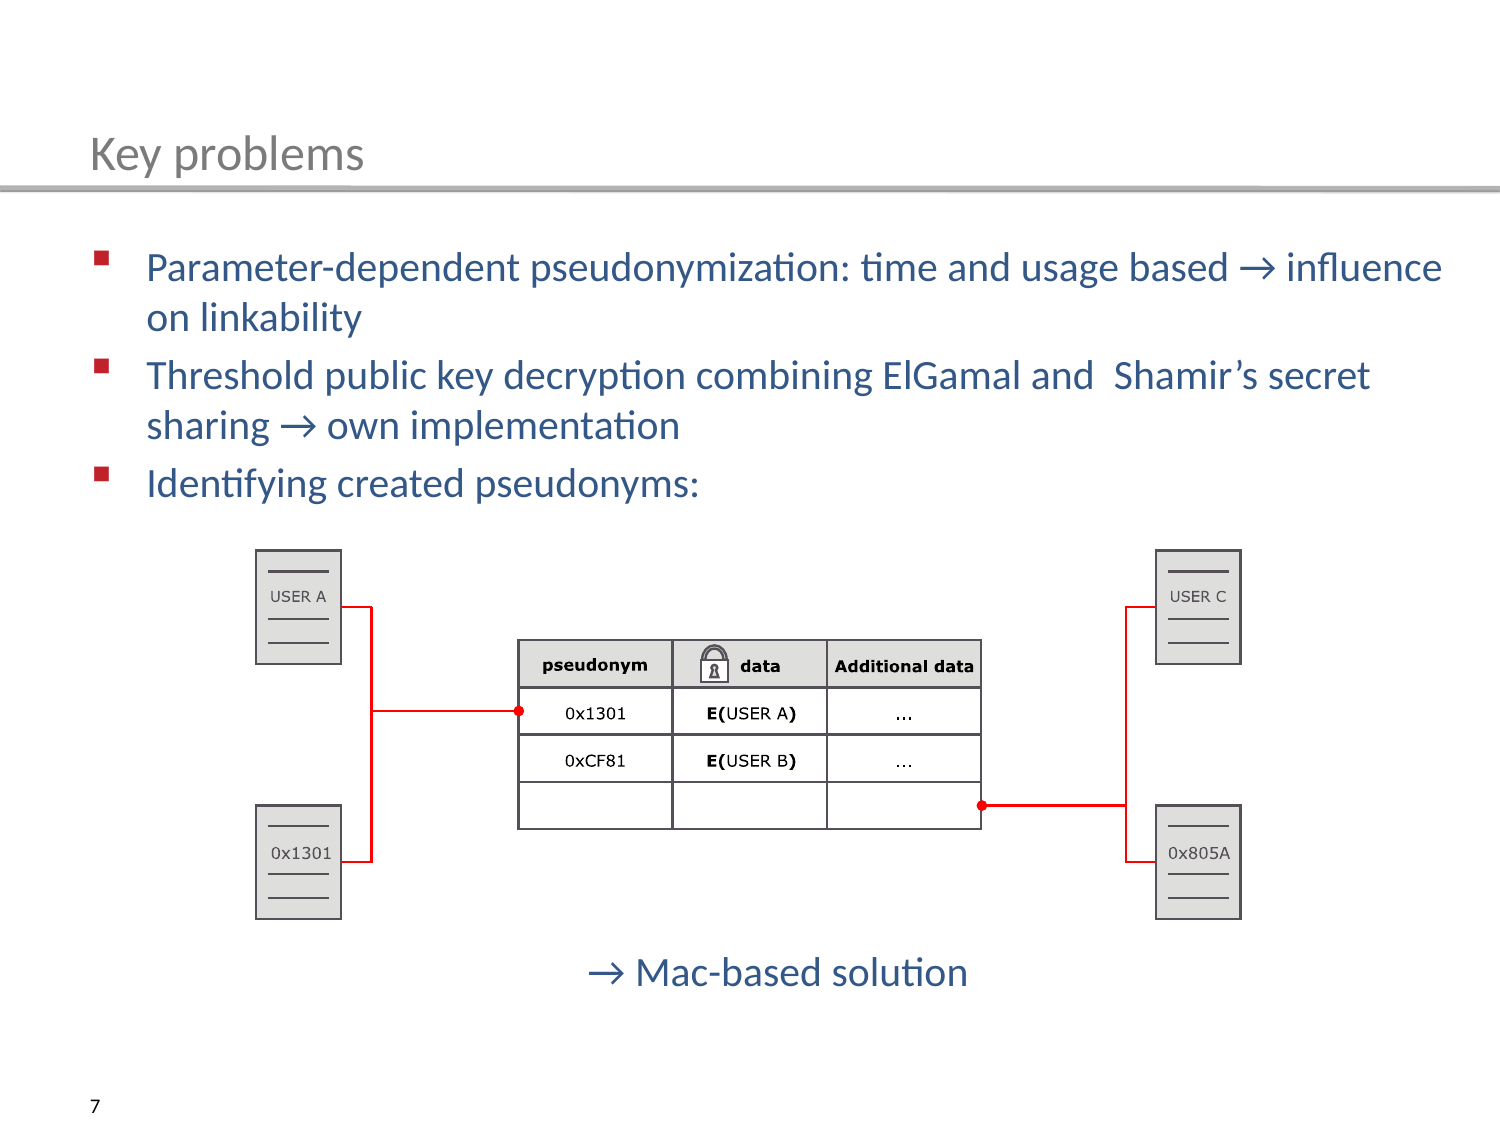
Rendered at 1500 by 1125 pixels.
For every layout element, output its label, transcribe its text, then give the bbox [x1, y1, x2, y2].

text_box Parameter-dependent pseudonymization: time and usage based → influence on linkability Threshold public key decryption combining ElGamal and Shamir’s secret sharing → own implementation Identifying created pseudonyms: [75, 231, 1463, 587]
picture [255, 587, 1246, 921]
title Key problems [75, 19, 1463, 188]
list → Mac-based solution [412, 937, 1088, 1028]
